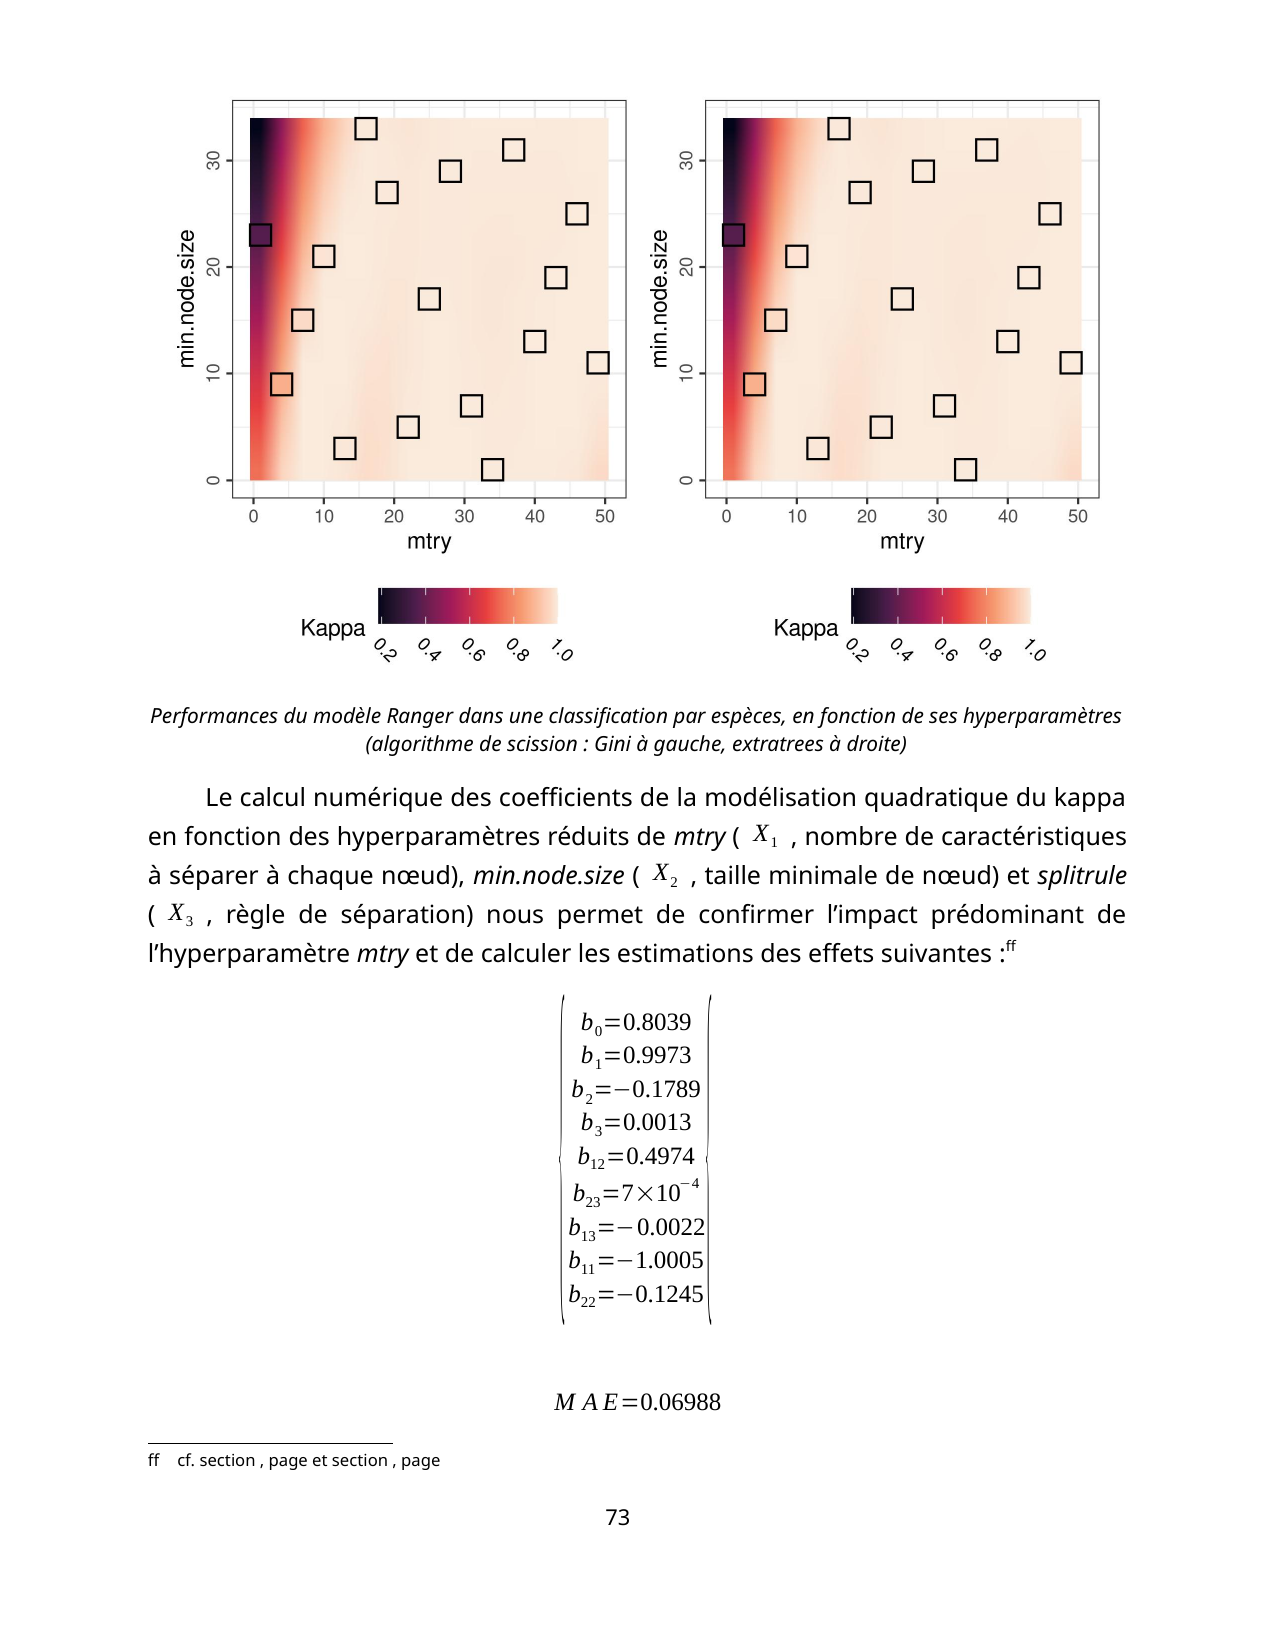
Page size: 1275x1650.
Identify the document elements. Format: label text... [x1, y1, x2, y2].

text Performances du modèle Ranger dans une classification par espèces, en fonction de ses hyperparamètres (algorithme de scission : Gini à gauche, extratrees à droite) [148, 701, 1127, 758]
picture [165, 88, 1111, 689]
text Le calcul numérique des coefficients de la modélisation quadratique du kappa en fonction des hyperparamètres réduits de mtry (, nombre de caractéristiques à séparer à chaque nœud), min.node.size (, taille minimale de nœud) et splitrule (, règle de séparation) nous permet de confirmer l’impact prédominant de l’hyperparamètre mtry et de calculer les estimations des effets suivantes : [148, 779, 1127, 970]
text cf. section , page et section , page [148, 1449, 1127, 1472]
